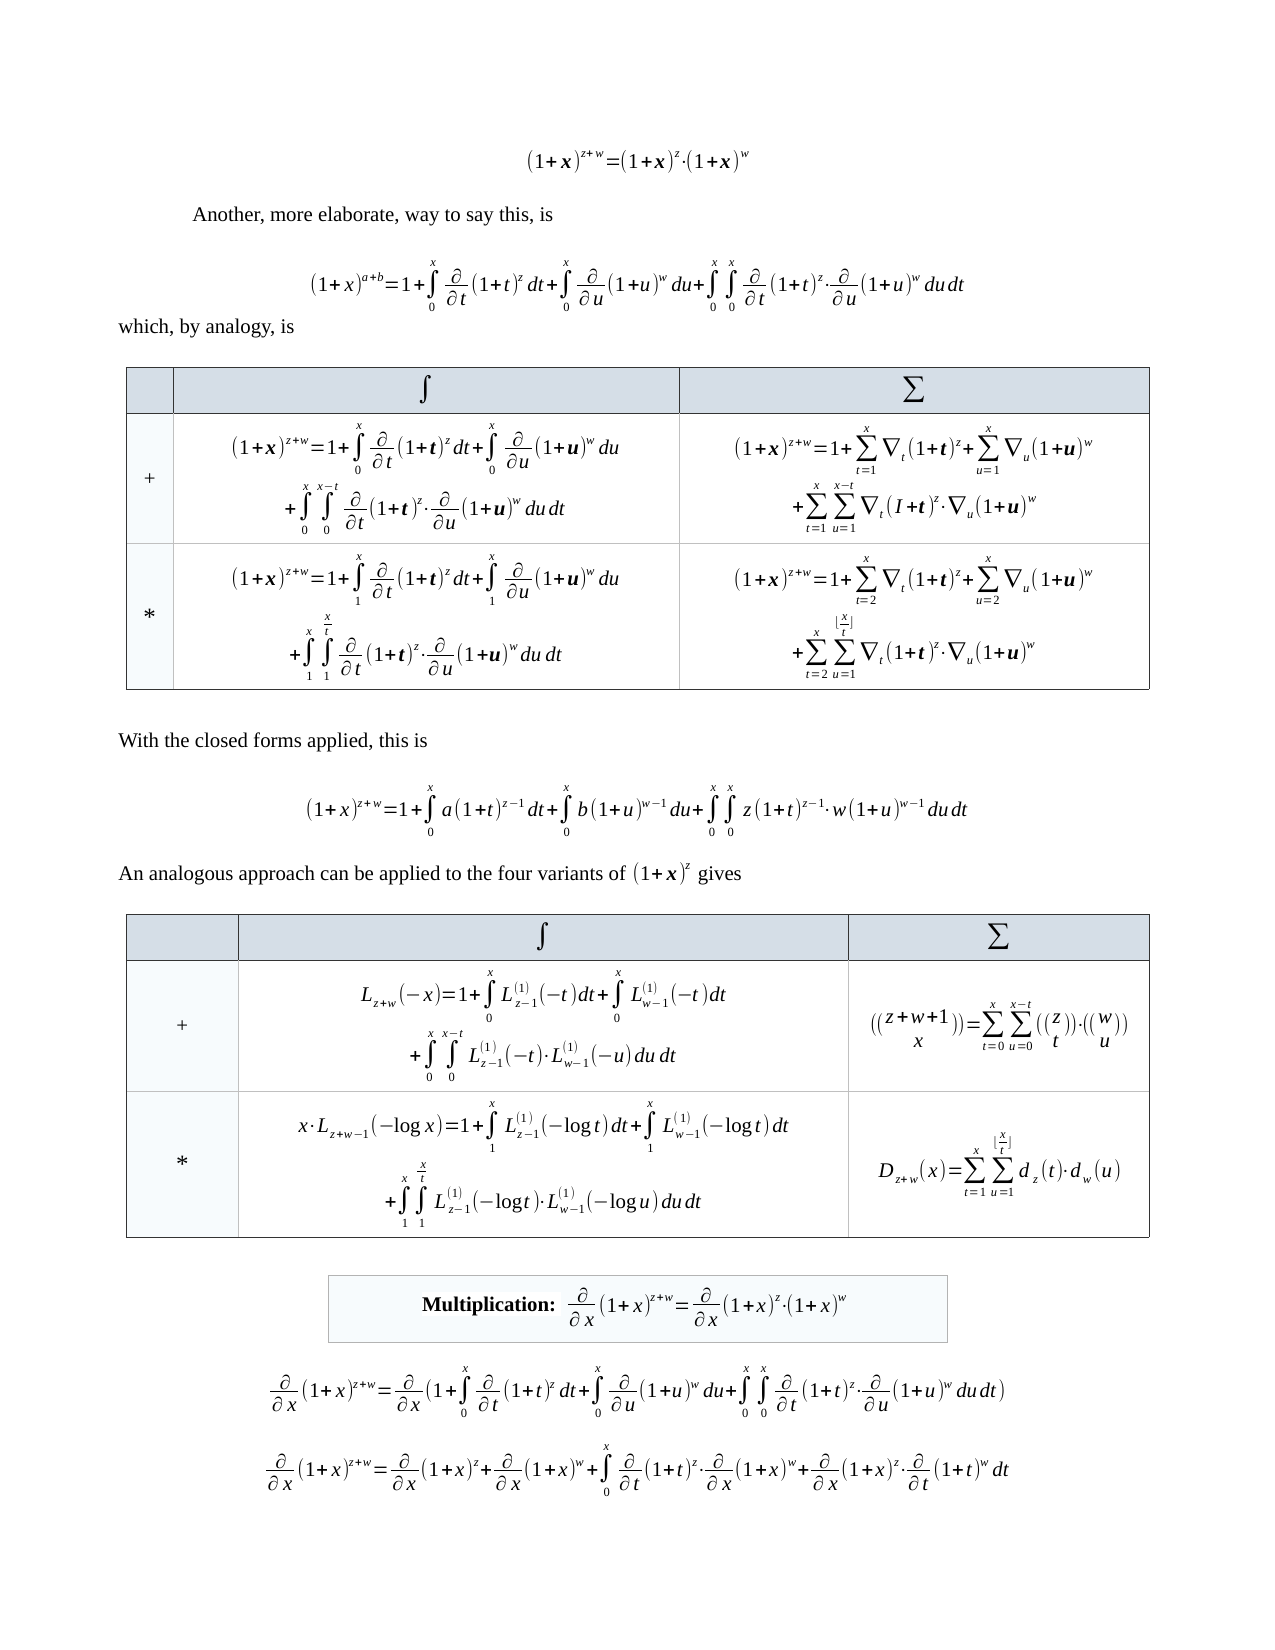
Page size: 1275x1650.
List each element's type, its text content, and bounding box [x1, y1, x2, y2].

text Multiplication: [329, 1276, 947, 1342]
table_cell [680, 544, 1149, 689]
text which, by analogy, is [118, 314, 1157, 338]
table_cell * [127, 1092, 238, 1237]
table_cell [849, 961, 1149, 1091]
table_header [174, 368, 679, 413]
table_cell + [127, 414, 173, 543]
table_header [239, 915, 848, 960]
table_header [127, 368, 173, 413]
table_cell [239, 961, 848, 1091]
text With the closed forms applied, this is [118, 728, 1157, 752]
table_cell [239, 1092, 848, 1237]
table_cell [174, 544, 679, 689]
table_header [127, 915, 238, 960]
table_cell [680, 414, 1149, 543]
table_cell * [127, 544, 173, 689]
text Another, more elaborate, way to say this, is [118, 202, 1157, 226]
table_cell + [127, 961, 238, 1091]
text An analogous approach can be applied to the four variants ofgives [118, 859, 1157, 886]
table_cell [174, 414, 679, 543]
table_cell [849, 1092, 1149, 1237]
table_header [849, 915, 1149, 960]
table_header [680, 368, 1149, 413]
